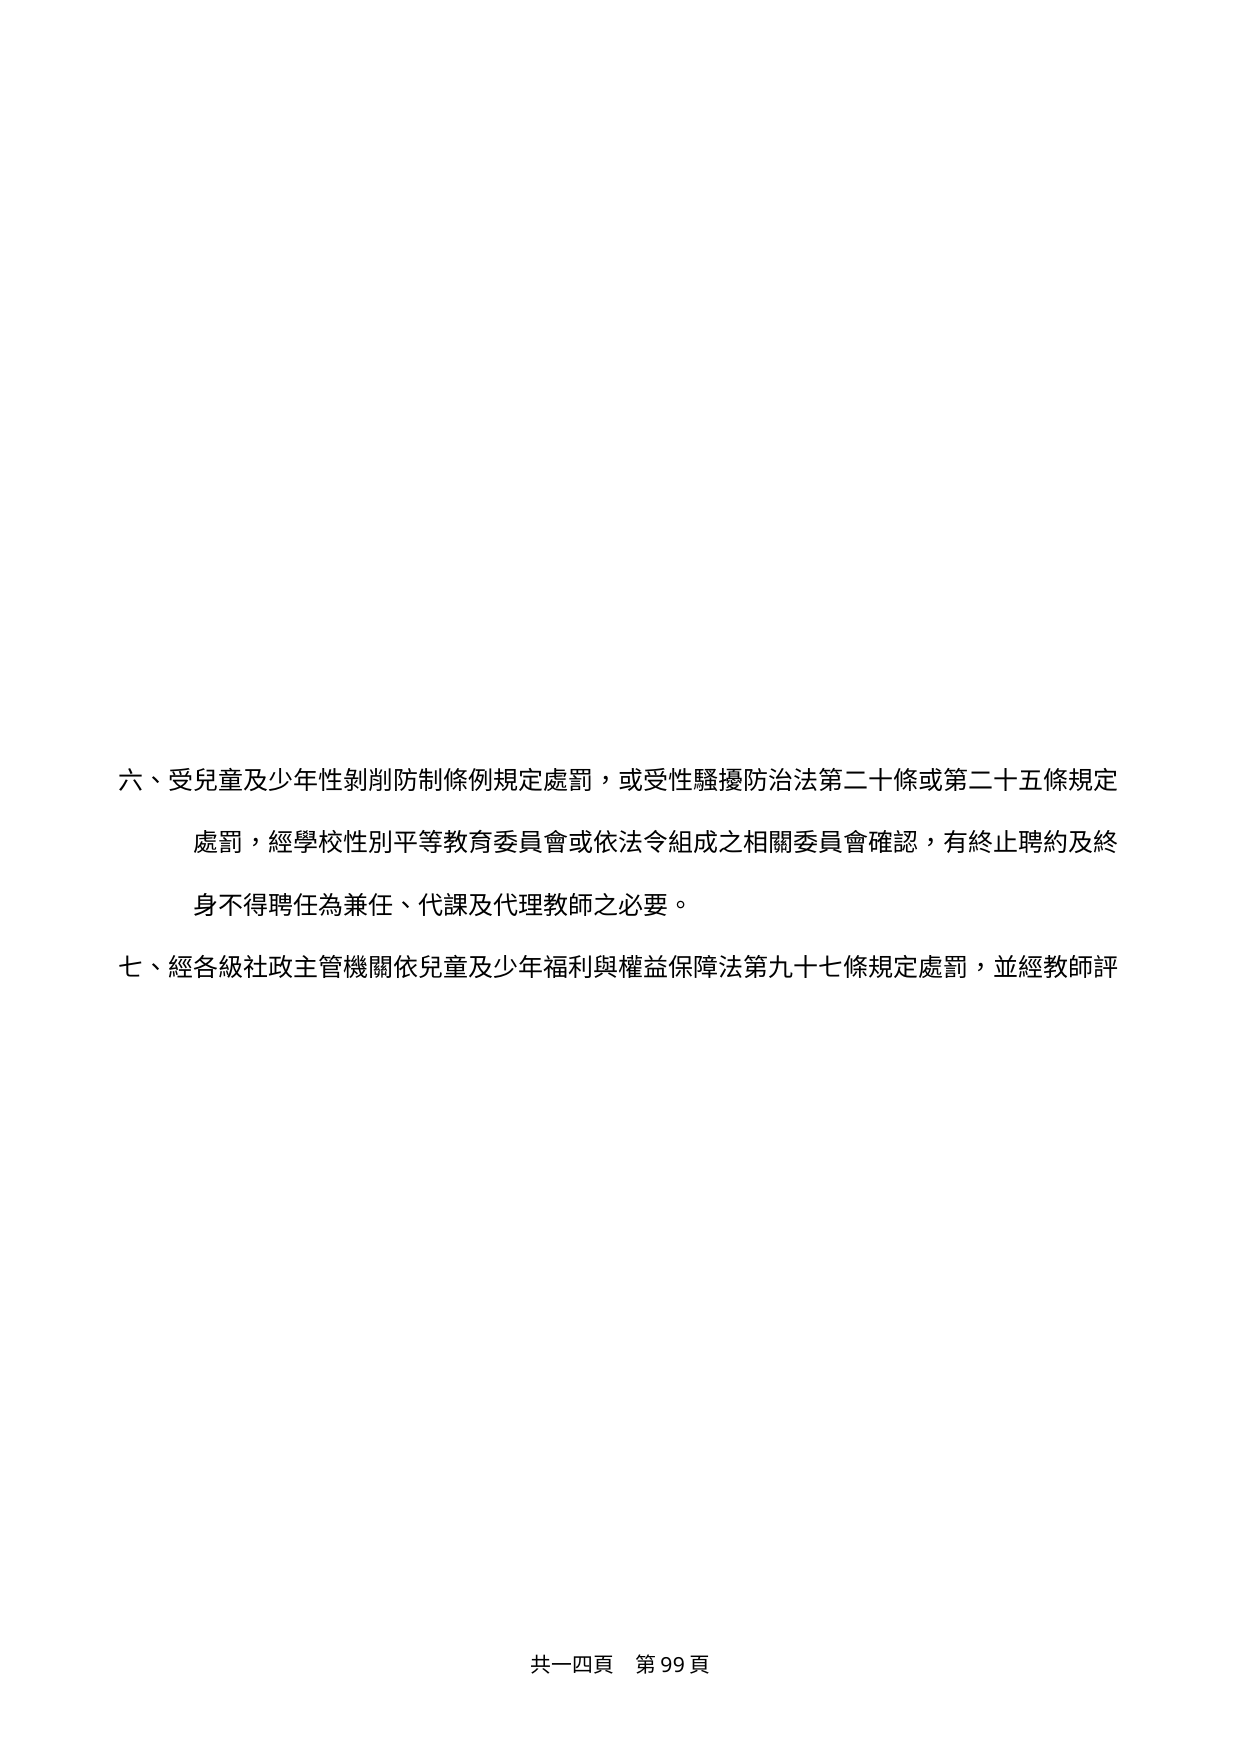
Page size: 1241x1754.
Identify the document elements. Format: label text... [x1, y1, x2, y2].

text 六、受兒童及少年性剝削防制條例規定處罰，或受性騷擾防治法第二十條或第二十五條規定處罰，經學校性別平等教育委員會或依法令組成之相關委員會確認，有終止聘約及終身不得聘任為兼任、代課及代理教師之必要。 [118, 737, 1122, 924]
text 七、經各級社政主管機關依兒童及少年福利與權益保障法第九十七條規定處罰，並經教師評 [118, 924, 1122, 987]
